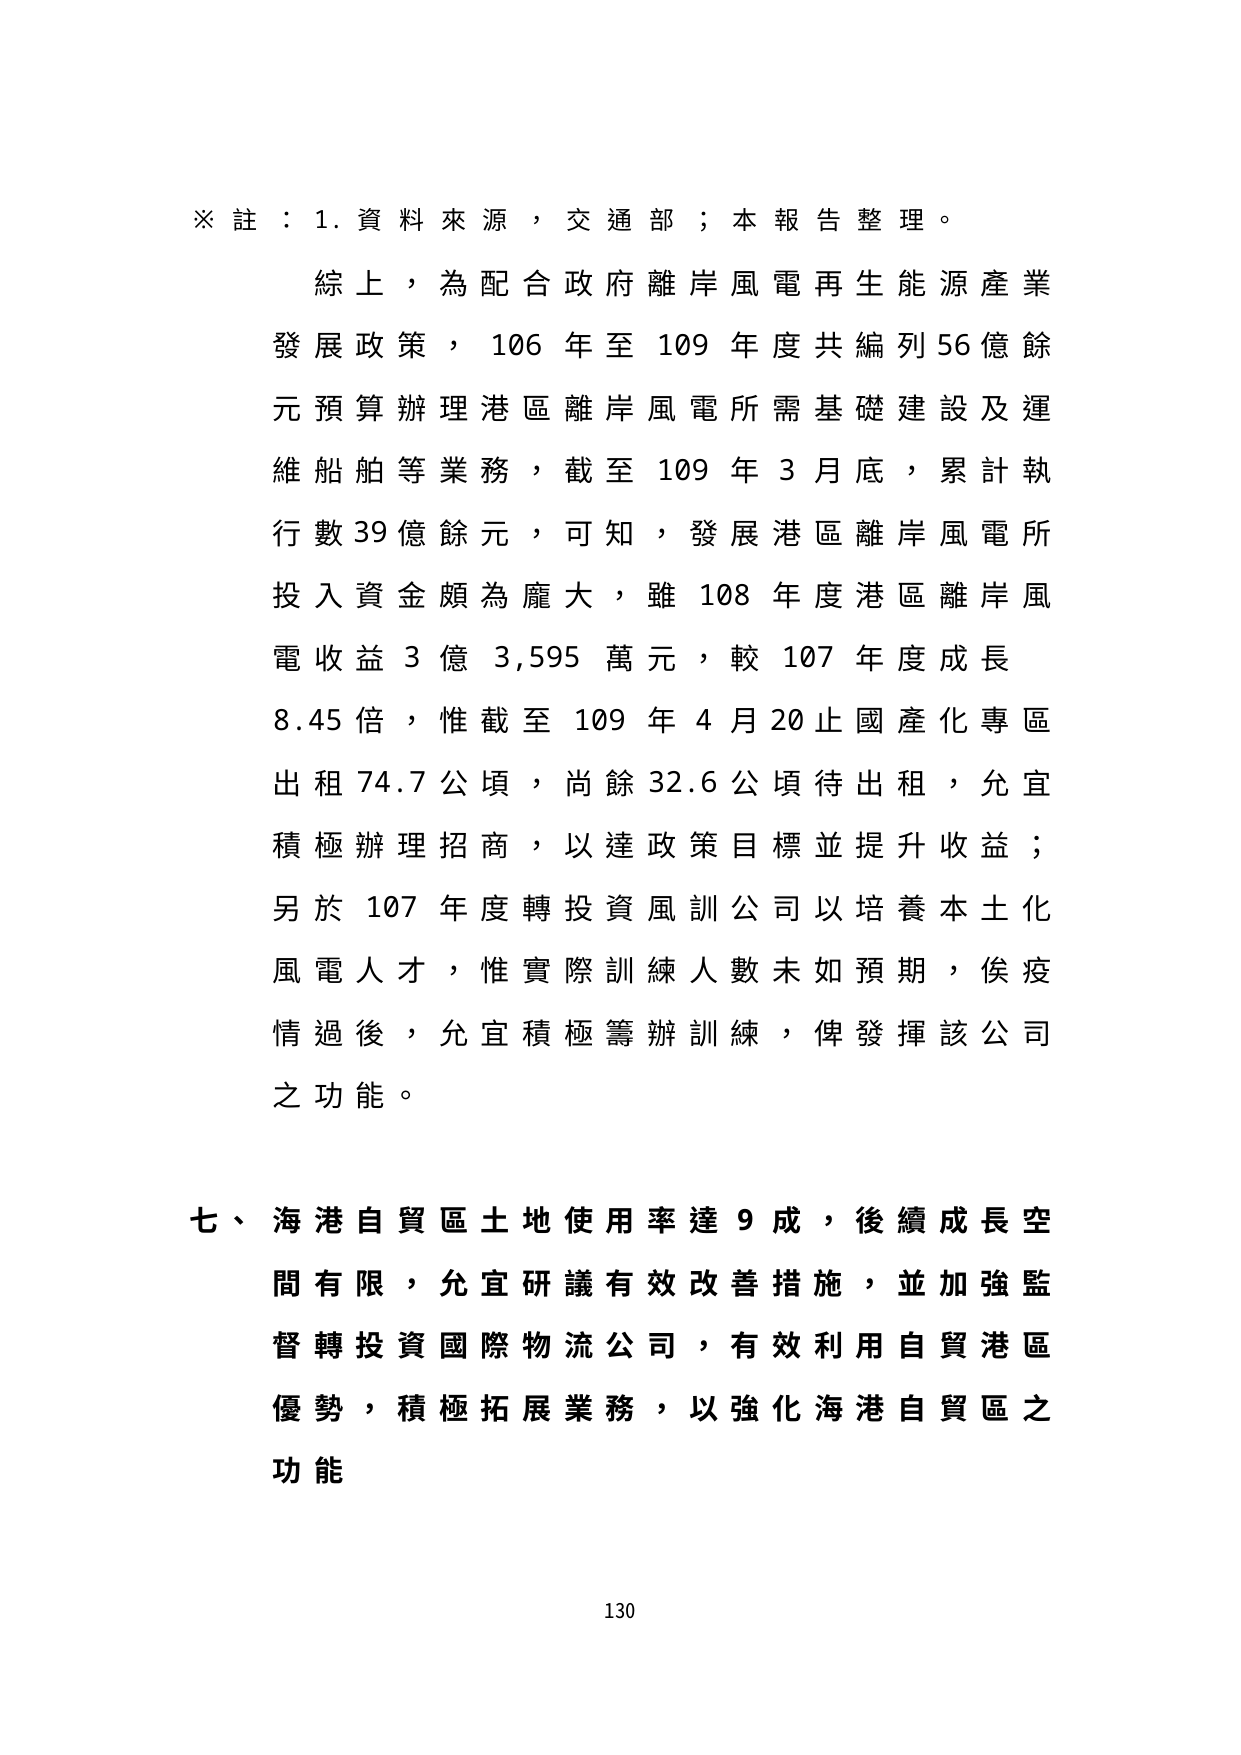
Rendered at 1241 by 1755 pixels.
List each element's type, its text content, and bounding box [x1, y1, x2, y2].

text 七、海港自貿區土地使用率達9成，後續成長空間有限，允宜研議有效改善措施，並加強監督轉投資國際物流公司，有效利用自貿港區優勢，積極拓展業務，以強化海港自貿區之功能 [183, 1177, 1058, 1490]
text 綜上，為配合政府離岸風電再生能源產業發展政策，106年至109年度共編列56億餘元預算辦理港區離岸風電所需基礎建設及運維船舶等業務，截至109年3月底，累計執行數39億餘元，可知，發展港區離岸風電所投入資金頗為龐大，雖108年度港區離岸風電收益3億3,595萬元，較107年度成長8.45倍，惟截至109年4月20止國產化專區出租74.7公頃，尚餘32.6公頃待出租，允宜積極辦理招商，以達政策目標並提升收益；另於107年度轉投資風訓公司以培養本土化風電人才，惟實際訓練人數未如預期，俟疫情過後，允宜積極籌辦訓練，俾發揮該公司之功能。 [242, 240, 1058, 1115]
text ※註：1.資料來源，交通部；本報告整理。 [183, 177, 1058, 240]
